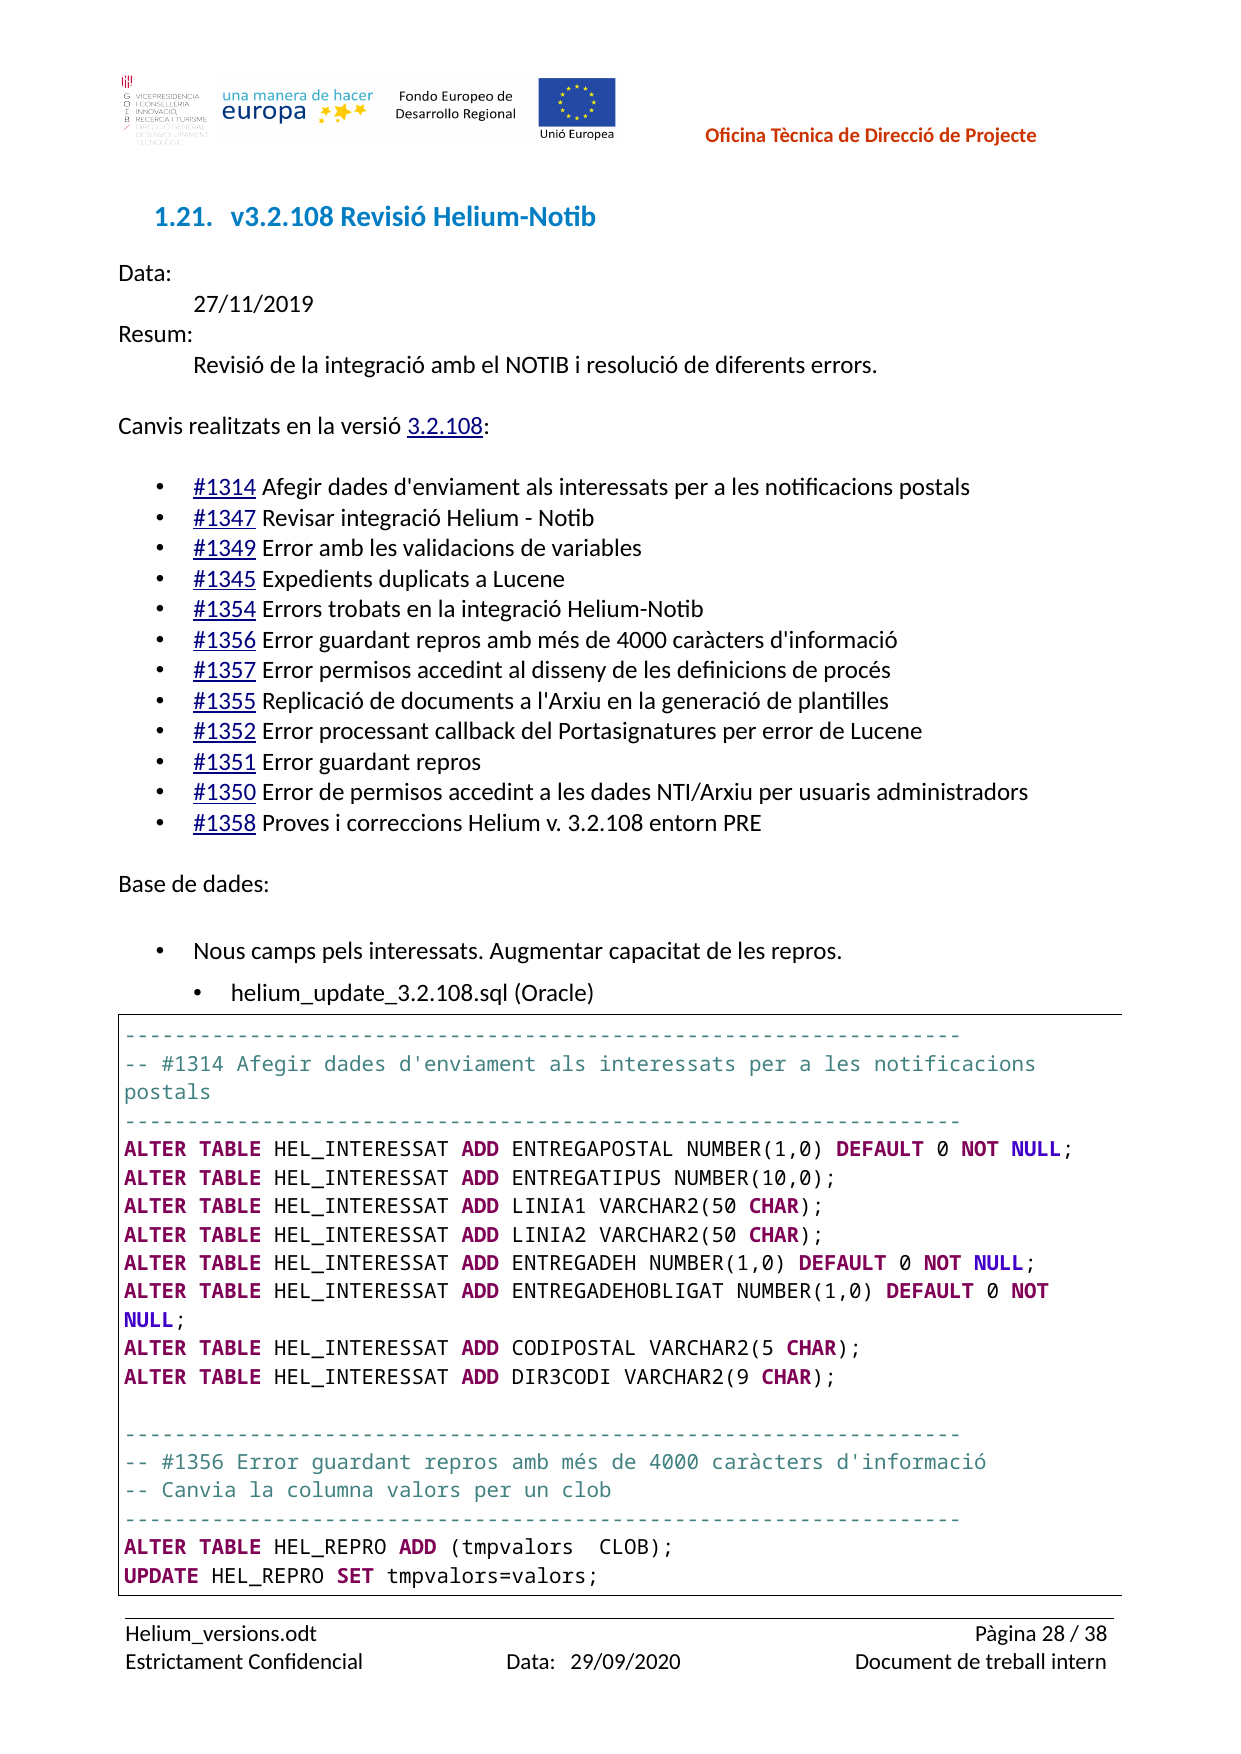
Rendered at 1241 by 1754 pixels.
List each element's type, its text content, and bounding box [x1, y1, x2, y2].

list #1355 Replicació de documents a l'Arxiu en la generació de plantilles [156, 685, 1122, 715]
table_header ------------------------------------------------------------------- -- #1314 Afegir dades d'enviament als interessats per a les notificacions postals ------------------------------------------------------------------- ALTER TABLE HEL_INTERESSAT ADD ENTREGAPOSTAL NUMBER(1,0) DEFAULT 0 NOT NULL; ALTER TABLE HEL_INTERESSAT ADD ENTREGATIPUS NUMBER(10,0); ALTER TABLE HEL_INTERESSAT ADD LINIA1 VARCHAR2(50 CHAR); ALTER TABLE HEL_INTERESSAT ADD LINIA2 VARCHAR2(50 CHAR); ALTER TABLE HEL_INTERESSAT ADD ENTREGADEH NUMBER(1,0) DEFAULT 0 NOT NULL; ALTER TABLE HEL_INTERESSAT ADD ENTREGADEHOBLIGAT NUMBER(1,0) DEFAULT 0 NOT NULL; ALTER TABLE HEL_INTERESSAT ADD CODIPOSTAL VARCHAR2(5 CHAR); ALTER TABLE HEL_INTERESSAT ADD DIR3CODI VARCHAR2(9 CHAR); ------------------------------------------------------------------- -- #1356 Error guardant repros amb més de 4000 caràcters d'informació -- Canvia la columna valors per un clob ------------------------------------------------------------------- ALTER TABLE HEL_REPRO ADD (tmpvalors CLOB); UPDATE HEL_REPRO SET tmpvalors=valors; [119, 1015, 1122, 1595]
list helium_update_3.2.108.sql (Oracle) [193, 977, 1122, 1008]
text Resum: [118, 319, 1122, 349]
list #1314 Afegir dades d'enviament als interessats per a les notificacions postals [156, 471, 1122, 502]
text Base de dades: [118, 868, 1122, 898]
text Revisió de la integració amb el NOTIB i resolució de diferents errors. [118, 349, 1122, 380]
list #1358 Proves i correccions Helium v. 3.2.108 entorn PRE [156, 807, 1122, 837]
list #1356 Error guardant repros amb més de 4000 caràcters d'informació [156, 624, 1122, 654]
list #1351 Error guardant repros [156, 746, 1122, 776]
list #1357 Error permisos accedint al disseny de les definicions de procés [156, 654, 1122, 685]
text Canvis realitzats en la versió 3.2.108: [118, 410, 1122, 441]
list #1350 Error de permisos accedint a les dades NTI/Arxiu per usuaris administradors [156, 776, 1122, 807]
list #1349 Error amb les validacions de variables [156, 532, 1122, 563]
text 27/11/2019 [118, 288, 1122, 319]
list Nous camps pels interessats. Augmentar capacitat de les repros. [156, 935, 1122, 966]
list #1352 Error processant callback del Portasignatures per error de Lucene [156, 715, 1122, 746]
list #1347 Revisar integració Helium - Notib [156, 502, 1122, 532]
list #1345 Expedients duplicats a Lucene [156, 563, 1122, 593]
picture [219, 73, 621, 147]
text Data: [118, 258, 1122, 288]
picture [118, 73, 213, 147]
list #1354 Errors trobats en la integració Helium-Notib [156, 593, 1122, 624]
subtitle v3.2.108 Revisió Helium-Notib [153, 198, 1122, 234]
